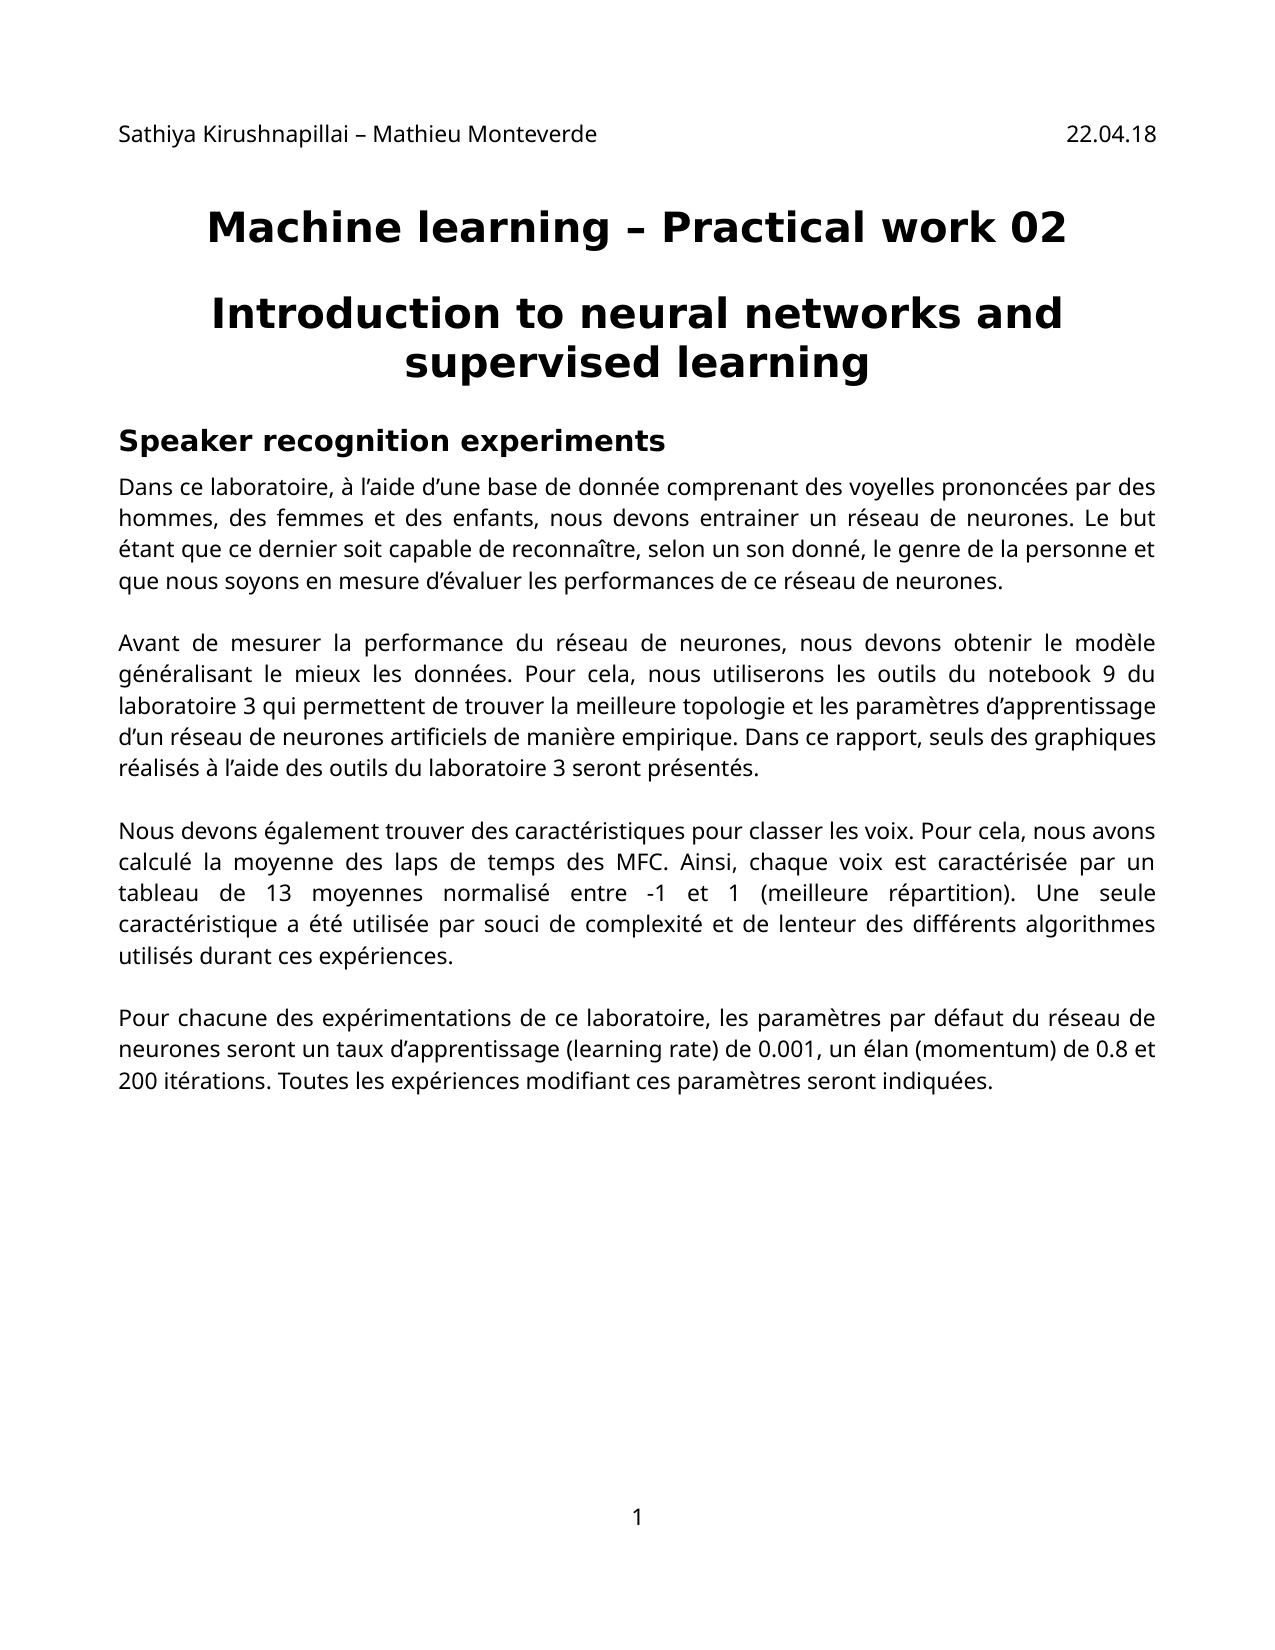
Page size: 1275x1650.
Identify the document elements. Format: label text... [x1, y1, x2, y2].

text Pour chacune des expérimentations de ce laboratoire, les paramètres par défaut du réseau de neurones seront un taux d’apprentissage (learning rate) de 0.001, un élan (momentum) de 0.8 et 200 itérations. Toutes les expériences modifiant ces paramètres seront indiquées. [118, 1002, 1157, 1096]
subtitle Speaker recognition experiments [118, 424, 1157, 458]
text Dans ce laboratoire, à l’aide d’une base de donnée comprenant des voyelles prononcées par des hommes, des femmes et des enfants, nous devons entrainer un réseau de neurones. Le but étant que ce dernier soit capable de reconnaître, selon un son donné, le genre de la personne et que nous soyons en mesure d’évaluer les performances de ce réseau de neurones. [118, 471, 1157, 596]
title Machine learning – Practical work 02 [118, 204, 1157, 252]
title Introduction to neural networks and supervised learning [118, 290, 1157, 387]
text Avant de mesurer la performance du réseau de neurones, nous devons obtenir le modèle généralisant le mieux les données. Pour cela, nous utiliserons les outils du notebook 9 du laboratoire 3 qui permettent de trouver la meilleure topologie et les paramètres d’apprentissage d’un réseau de neurones artificiels de manière empirique. Dans ce rapport, seuls des graphiques réalisés à l’aide des outils du laboratoire 3 seront présentés. [118, 627, 1157, 783]
text Nous devons également trouver des caractéristiques pour classer les voix. Pour cela, nous avons calculé la moyenne des laps de temps des MFC. Ainsi, chaque voix est caractérisée par un tableau de 13 moyennes normalisé entre -1 et 1 (meilleure répartition). Une seule caractéristique a été utilisée par souci de complexité et de lenteur des différents algorithmes utilisés durant ces expériences. [118, 815, 1157, 971]
